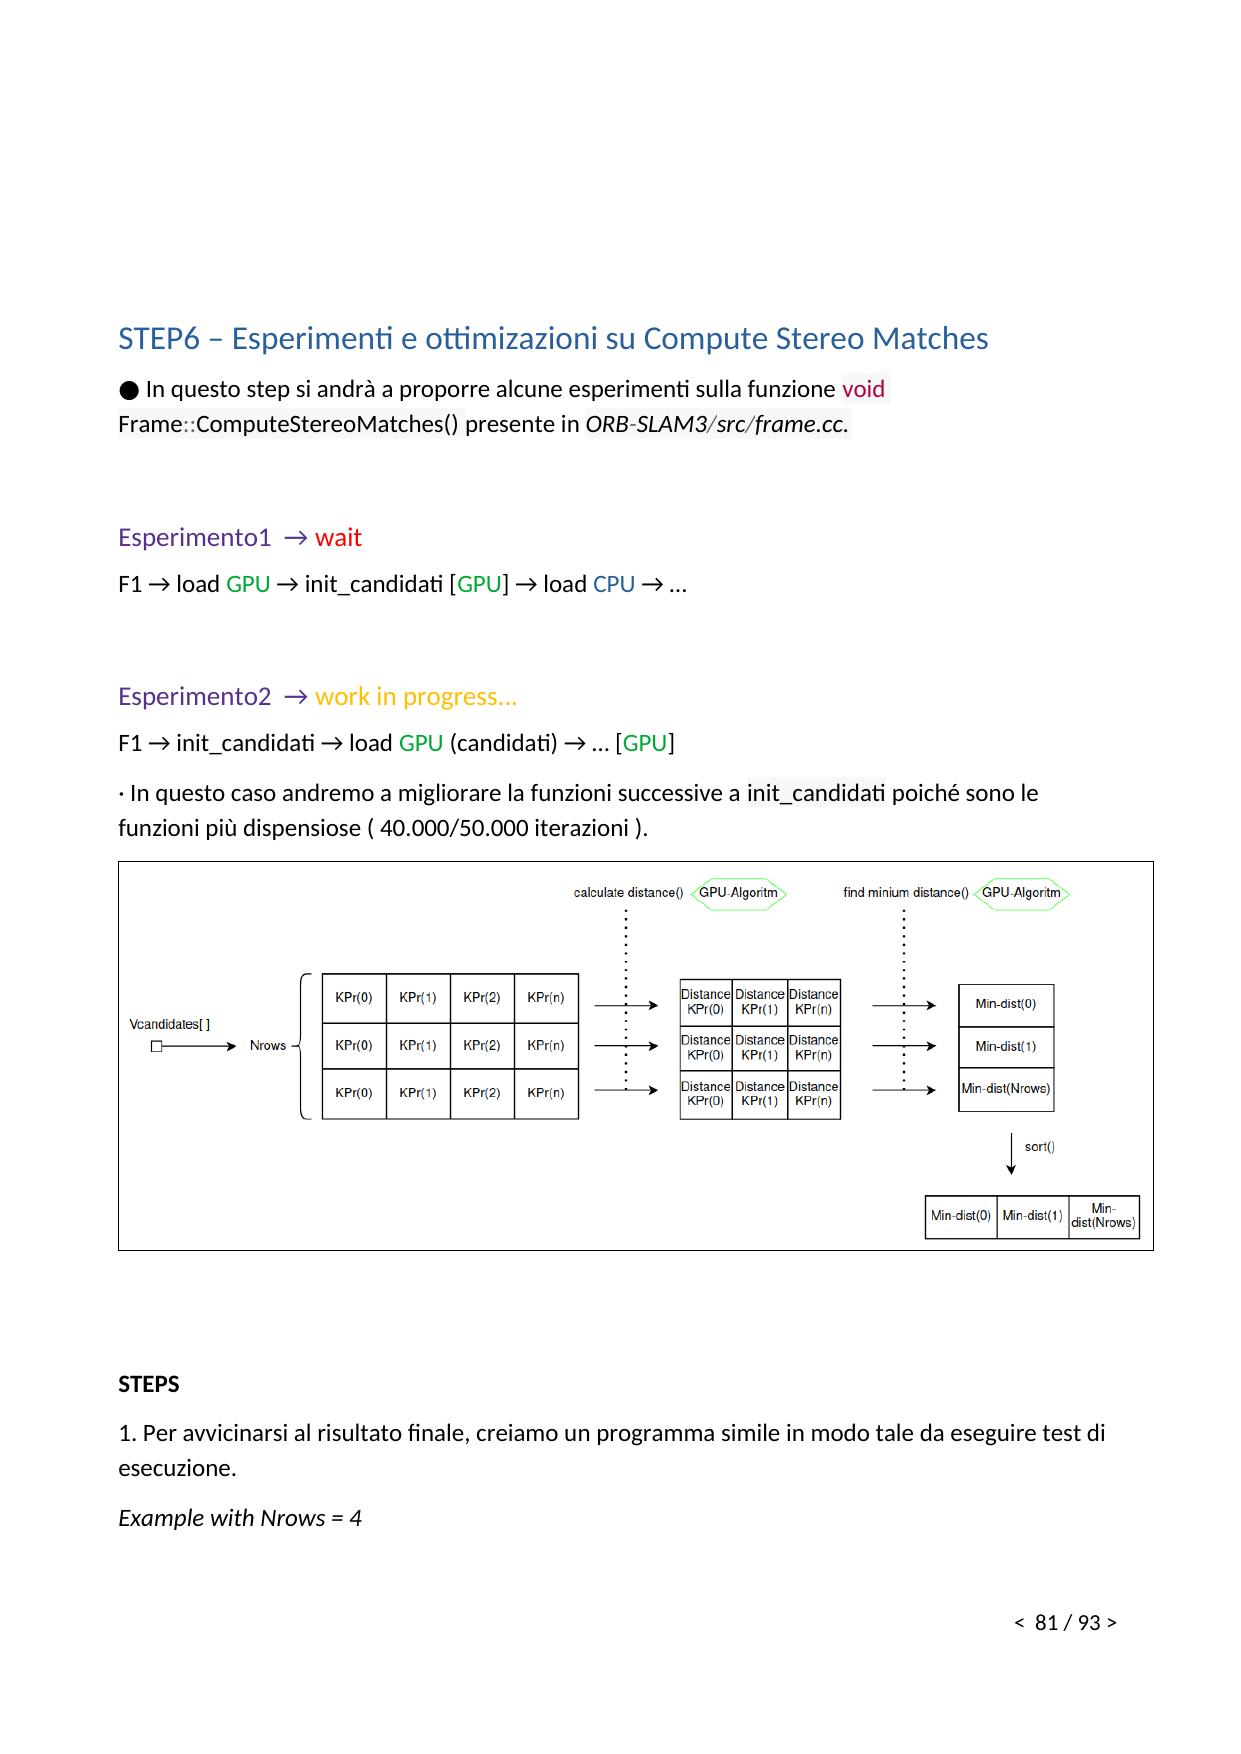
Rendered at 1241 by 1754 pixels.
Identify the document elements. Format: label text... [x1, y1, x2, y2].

text ● In questo step si andrà a proporre alcune esperimenti sulla funzione void Frame::ComputeStereoMatches() presente in ORB-SLAM3/src/frame.cc. [118, 373, 1122, 439]
text F1 → load GPU → init_candidati [GPU] → load CPU → … [118, 568, 1122, 598]
text F1 → init_candidati → load GPU (candidati) → … [GPU] [118, 727, 1122, 758]
subtitle Esperimento2 → work in progress... [118, 679, 1122, 712]
text · In questo caso andremo a migliorare la funzioni successive a init_candidati poiché sono le funzioni più dispensiose ( 40.000/50.000 iterazioni ). [118, 777, 1122, 842]
subtitle Esperimento1 → wait [118, 520, 1122, 553]
picture [121, 864, 1151, 1247]
text Example with Nrows = 4 [118, 1502, 1122, 1533]
text 1. Per avvicinarsi al risultato finale, creiamo un programma simile in modo tale da eseguire test di esecuzione. [118, 1417, 1122, 1483]
text STEPS [118, 1368, 1122, 1398]
subtitle STEP6 – Esperimenti e ottimizazioni su Compute Stereo Matches [118, 317, 1122, 358]
